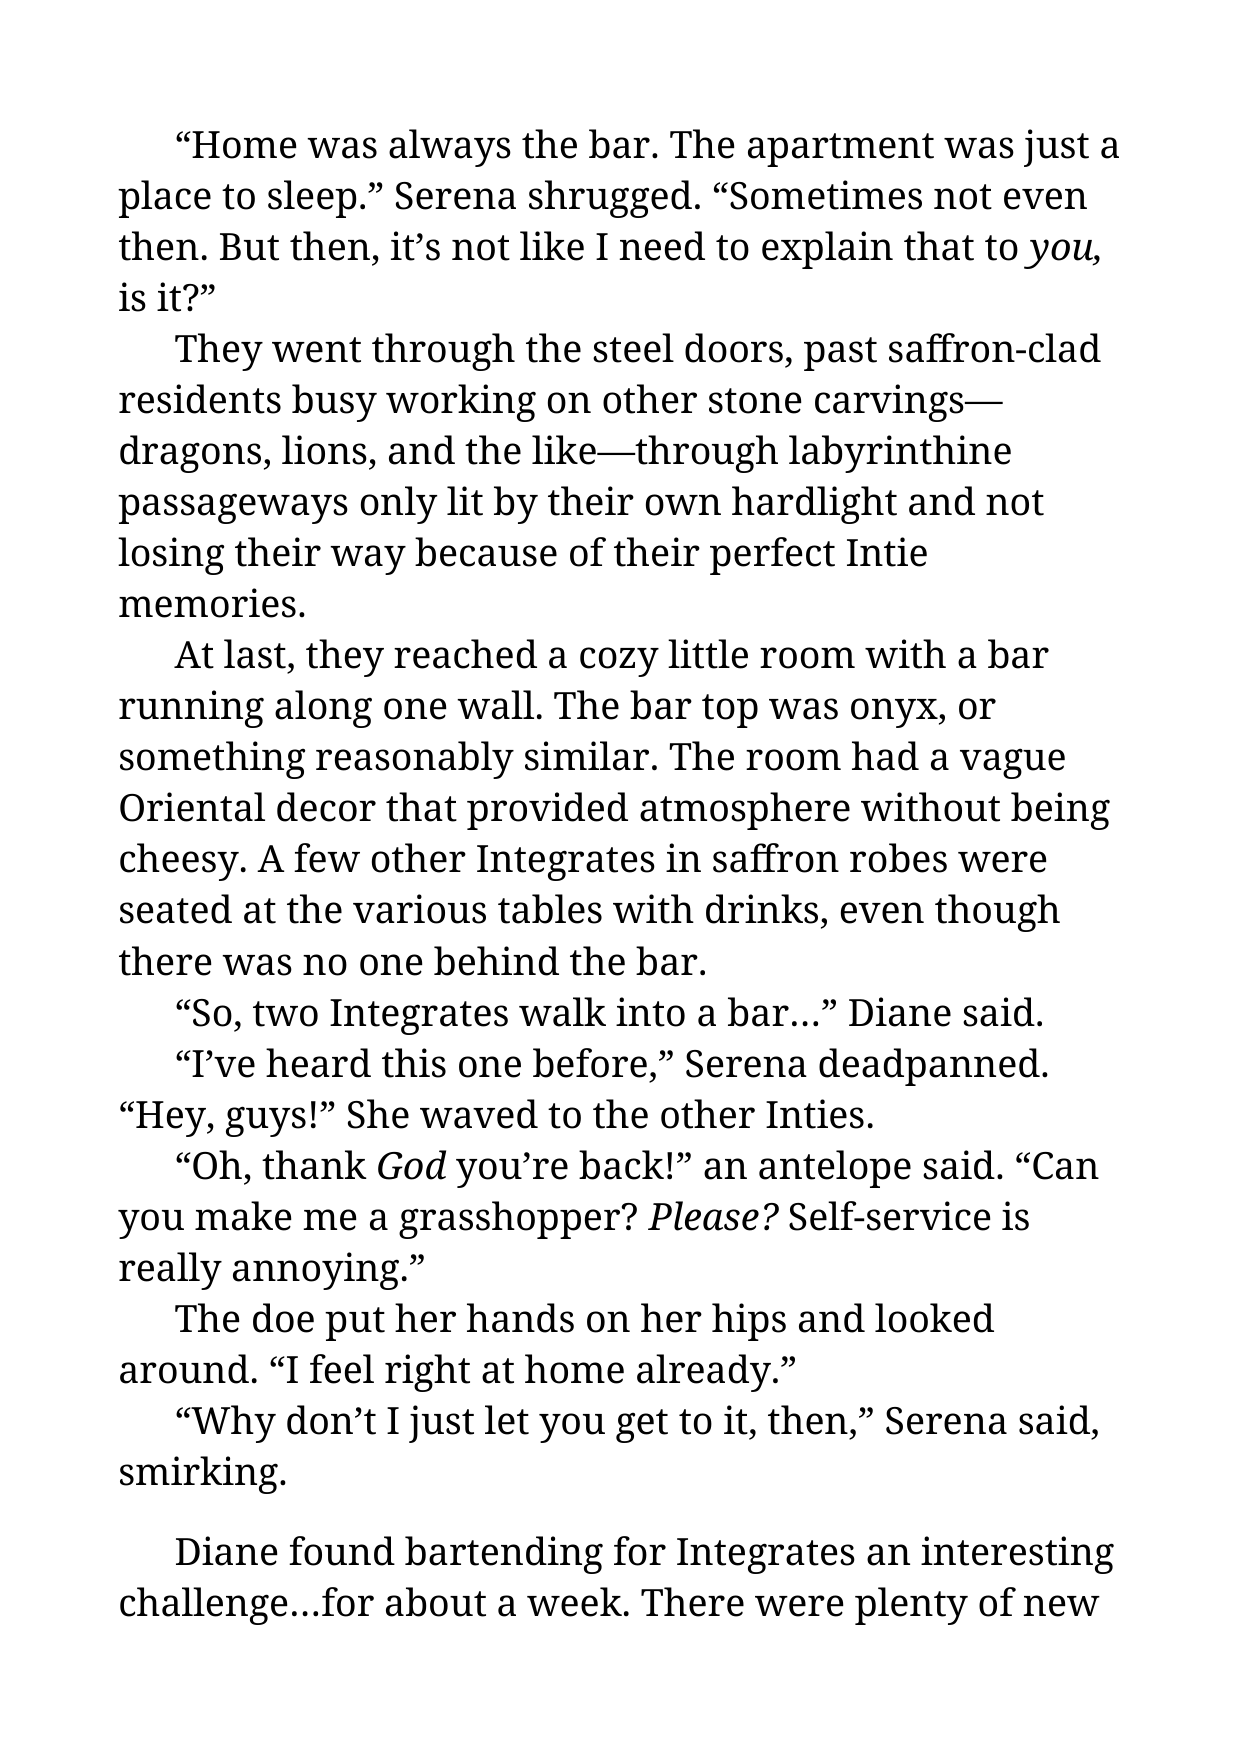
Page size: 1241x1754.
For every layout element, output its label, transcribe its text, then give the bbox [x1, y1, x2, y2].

text “Why don’t I just let you get to it, then,” Serena said, smirking. [118, 1394, 1122, 1496]
text Diane found bartending for Integrates an interesting challenge…for about a week. There were plenty of new [118, 1525, 1122, 1627]
text At last, they reached a cozy little room with a bar running along one wall. The bar top was onyx, or something reasonably similar. The room had a vague Oriental decor that provided atmosphere without being cheesy. A few other Integrates in saffron robes were seated at the various tables with drinks, even though there was no one behind the bar. [118, 628, 1122, 986]
text The doe put her hands on her hips and looked around. “I feel right at home already.” [118, 1292, 1122, 1394]
text “I’ve heard this one before,” Serena deadpanned. “Hey, guys!” She waved to the other Inties. [118, 1037, 1122, 1139]
text “Home was always the bar. The apartment was just a place to sleep.” Serena shrugged. “Sometimes not even then. But then, it’s not like I need to explain that to you, is it?” [118, 118, 1122, 322]
text They went through the steel doors, past saffron-clad residents busy working on other stone carvings—dragons, lions, and the like—through labyrinthine passageways only lit by their own hardlight and not losing their way because of their perfect Intie memories. [118, 322, 1122, 628]
text “Oh, thank God you’re back!” an antelope said. “Can you make me a grasshopper? Please? Self-service is really annoying.” [118, 1139, 1122, 1292]
text “So, two Integrates walk into a bar…” Diane said. [118, 986, 1122, 1037]
